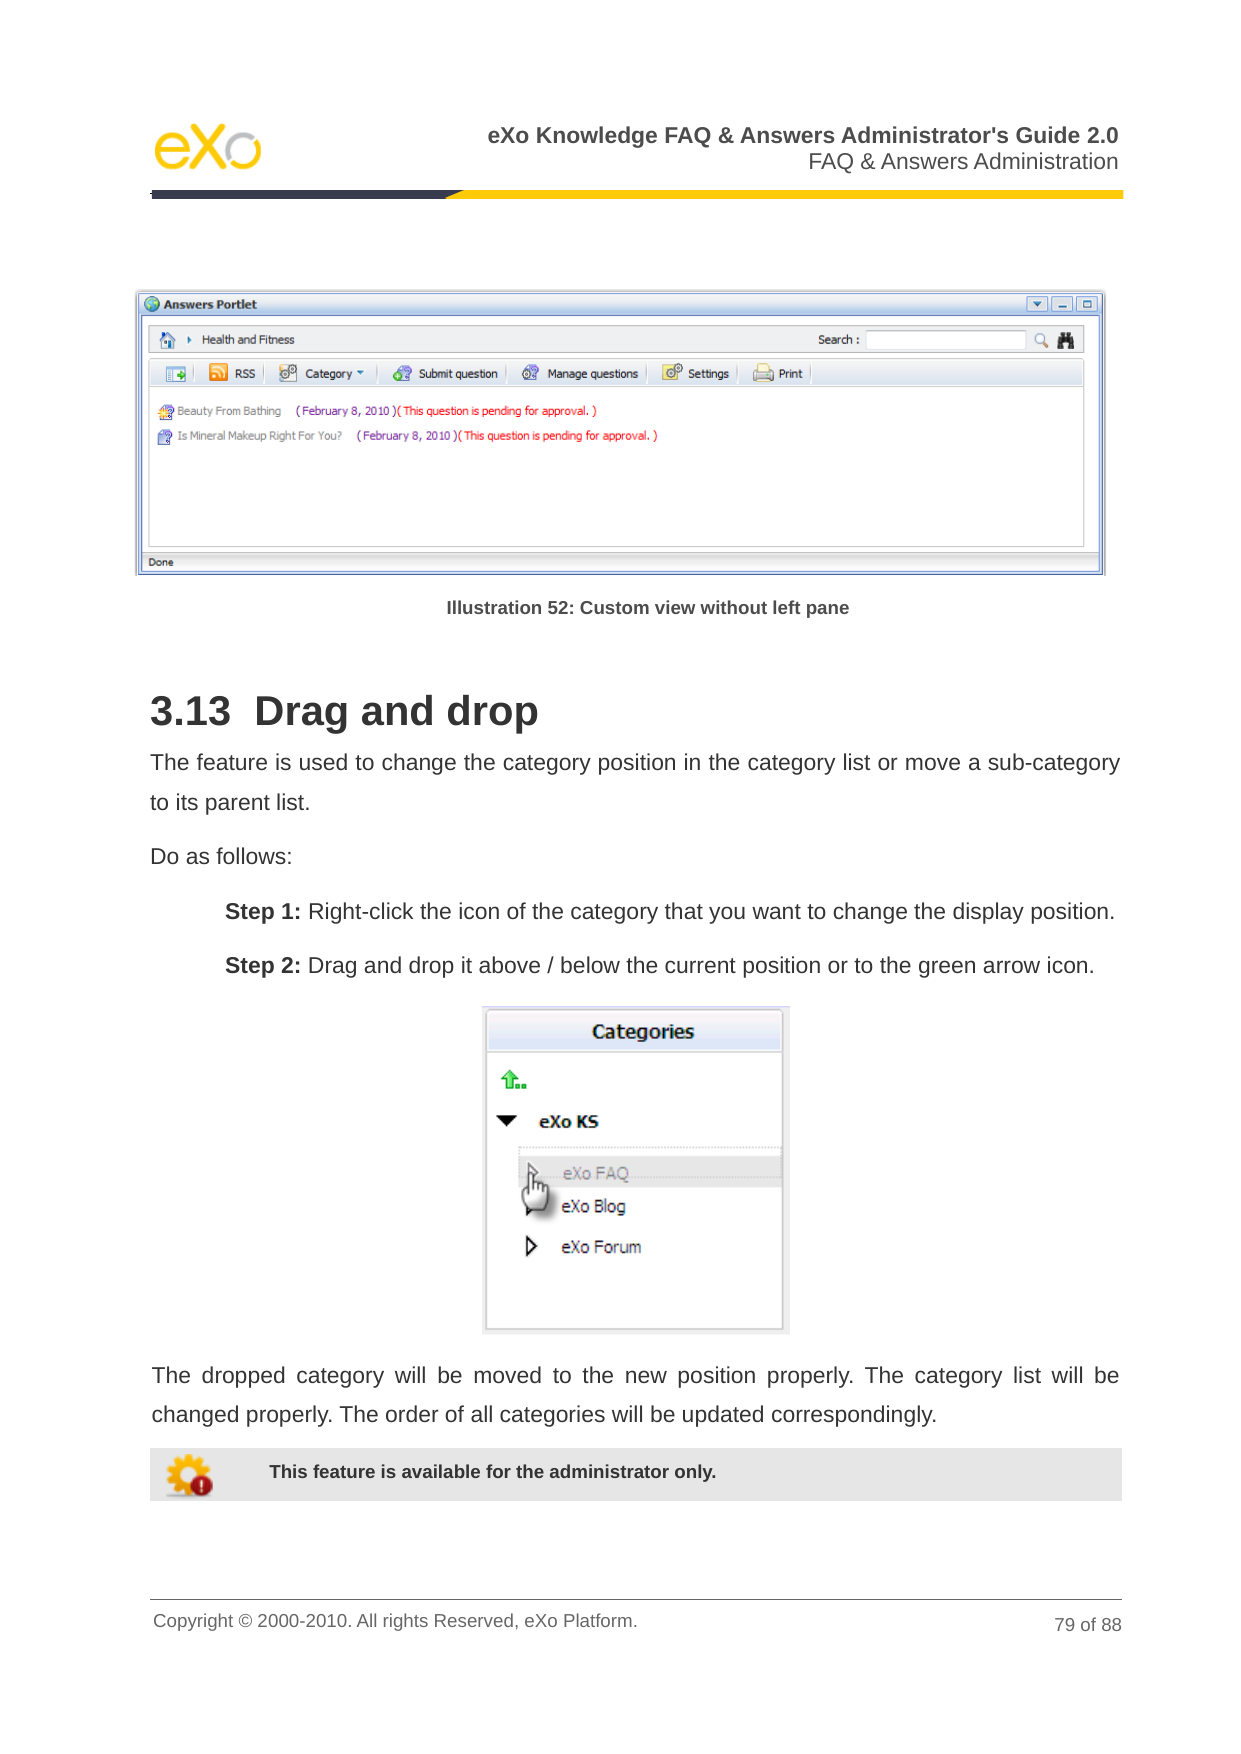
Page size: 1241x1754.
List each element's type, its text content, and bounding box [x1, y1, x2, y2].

picture [151, 190, 1124, 199]
list The dropped category will be moved to the new position properly. The category list will be changed properly. The order of all categories will be updated correspondingly. [114, 1341, 1122, 1427]
table_header [150, 1455, 166, 1498]
table_header This feature is available for the administrator only. [243, 1448, 1122, 1501]
list Step 1: Right-click the icon of the category that you want to change the display position. [187, 898, 1122, 924]
table_header [213, 1455, 243, 1498]
picture [166, 1454, 213, 1499]
list Step 2: Drag and drop it above / below the current position or to the green arrow icon. [187, 952, 1122, 978]
subtitle Drag and drop [150, 686, 1122, 734]
text Illustration 52: Custom view without left pane [134, 576, 1161, 619]
text The feature is used to change the category position in the category list or move a sub-category to its parent list. [150, 749, 1122, 815]
picture [155, 123, 262, 170]
picture [482, 1006, 790, 1341]
table_header [150, 1448, 243, 1454]
text Do as follows: [150, 843, 1122, 869]
picture [134, 289, 1107, 576]
